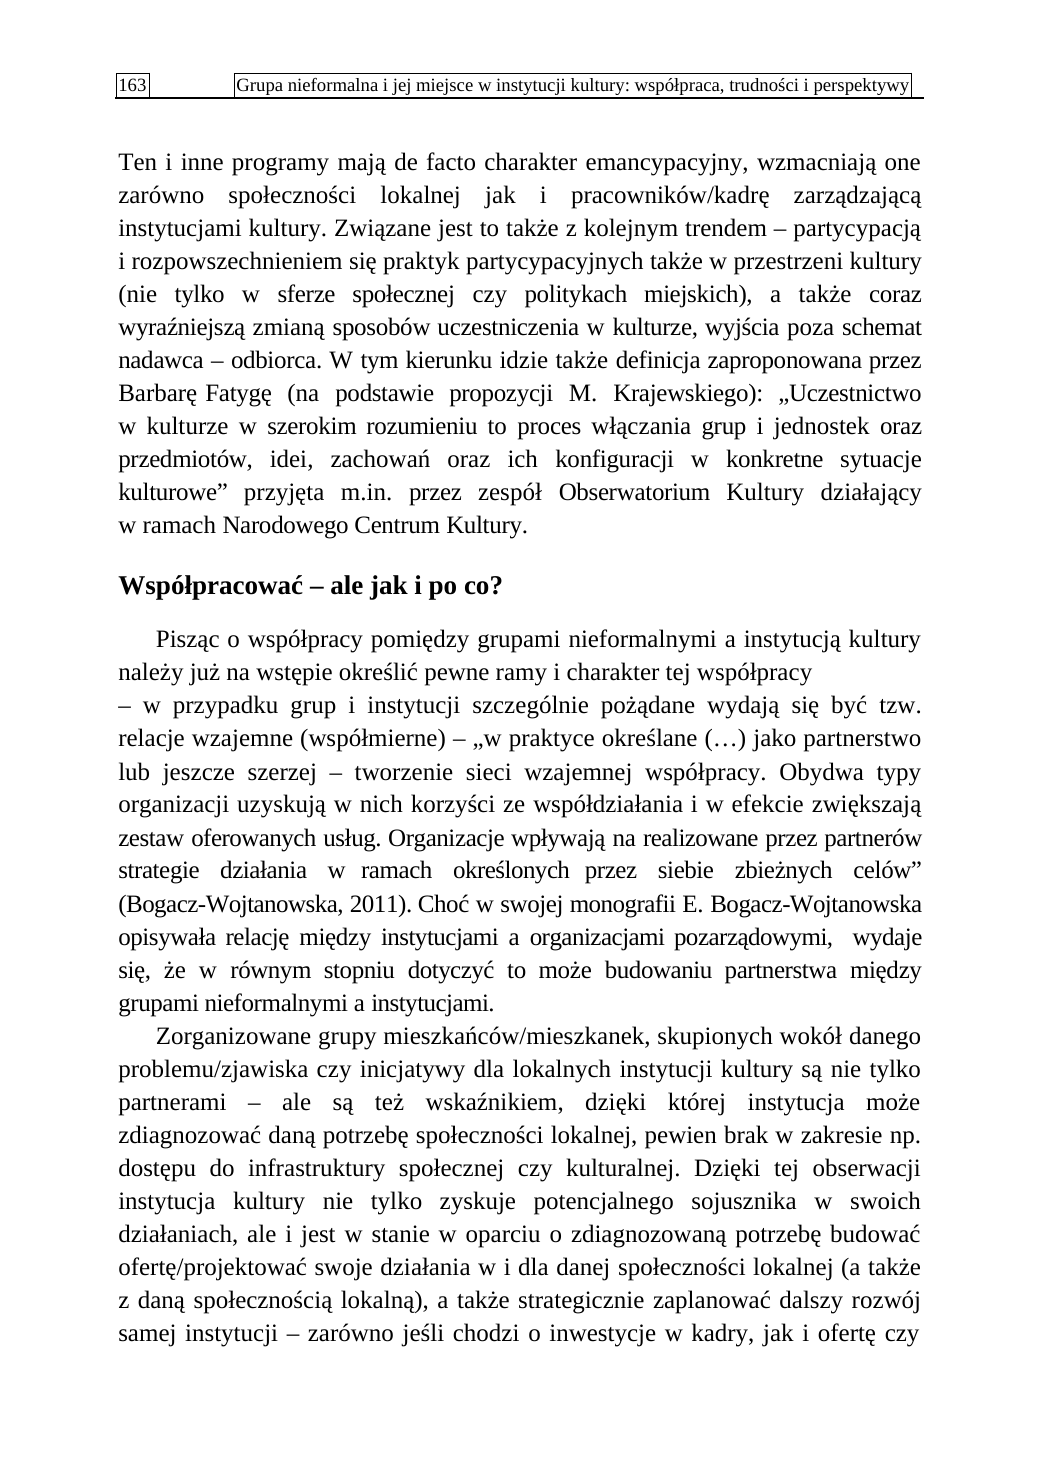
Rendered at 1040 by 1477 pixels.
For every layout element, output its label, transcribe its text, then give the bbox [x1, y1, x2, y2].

text Pisząc o współpracy pomiędzy grupami nieformalnymi a instytucją kultury należy już na wstępie określić pewne ramy i charakter tej współpracy [118, 624, 921, 686]
subtitle Współpracować – ale jak i po co? [118, 569, 933, 600]
text Zorganizowane grupy mieszkańców/mieszkanek, skupionych wokół danego problemu/zjawiska czy inicjatywy dla lokalnych instytucji kultury są nie tylko partnerami – ale są też wskaźnikiem, dzięki której instytucja może zdiagnozować daną potrzebę społeczności lokalnej, pewien brak w zakresie np. dostępu do infrastruktury społecznej czy kulturalnej. Dzięki tej obserwacji instytucja kultury nie tylko zyskuje potencjalnego sojusznika w swoich działaniach, ale i jest w stanie w oparciu o zdiagnozowaną potrzebę budować ofertę/projektować swoje działania w i dla danej społeczności lokalnej (a także z daną społecznością lokalną), a także strategicznie zaplanować dalszy rozwój samej instytucji – zarówno jeśli chodzi o inwestycje w kadry, jak i ofertę czy [118, 1021, 921, 1347]
text – w przypadku grup i instytucji szczególnie pożądane wydają się być tzw. relacje wzajemne (współmierne) – „w praktyce określane (…) jako partnerstwo lub jeszcze szerzej – tworzenie sieci wzajemnej współpracy. Obydwa typy organizacji uzyskują w nich korzyści ze współdziałania i w efekcie zwiększają zestaw oferowanych usług. Organizacje wpływają na realizowane przez partnerów strategie działania w ramach określonych przez siebie zbieżnych celów” (Bogacz-Wojtanowska, 2011). Choć w swojej monografii E. Bogacz-Wojtanowska opisywała relację między instytucjami a organizacjami pozarządowymi, wydaje się, że w równym stopniu dotyczyć to może budowaniu partnerstwa między grupami nieformalnymi a instytucjami. [118, 691, 922, 1016]
text Ten i inne programy mają de facto charakter emancypacyjny, wzmacniają one zarówno społeczności lokalnej jak i pracowników/kadrę zarządzającą instytucjami kultury. Związane jest to także z kolejnym trendem – partycypacją i rozpowszechnieniem się praktyk partycypacyjnych także w przestrzeni kultury (nie tylko w sferze społecznej czy politykach miejskich), a także coraz wyraźniejszą zmianą sposobów uczestniczenia w kulturze, wyjścia poza schemat nadawca – odbiorca. W tym kierunku idzie także definicja zaproponowana przez Barbarę Fatygę (na podstawie propozycji M. Krajewskiego): „Uczestnictwo w kulturze w szerokim rozumieniu to proces włączania grup i jednostek oraz przedmiotów, idei, zachowań oraz ich konfiguracji w konkretne sytuacje kulturowe” przyjęta m.in. przez zespół Obserwatorium Kultury działający w ramach Narodowego Centrum Kultury. [118, 147, 922, 539]
